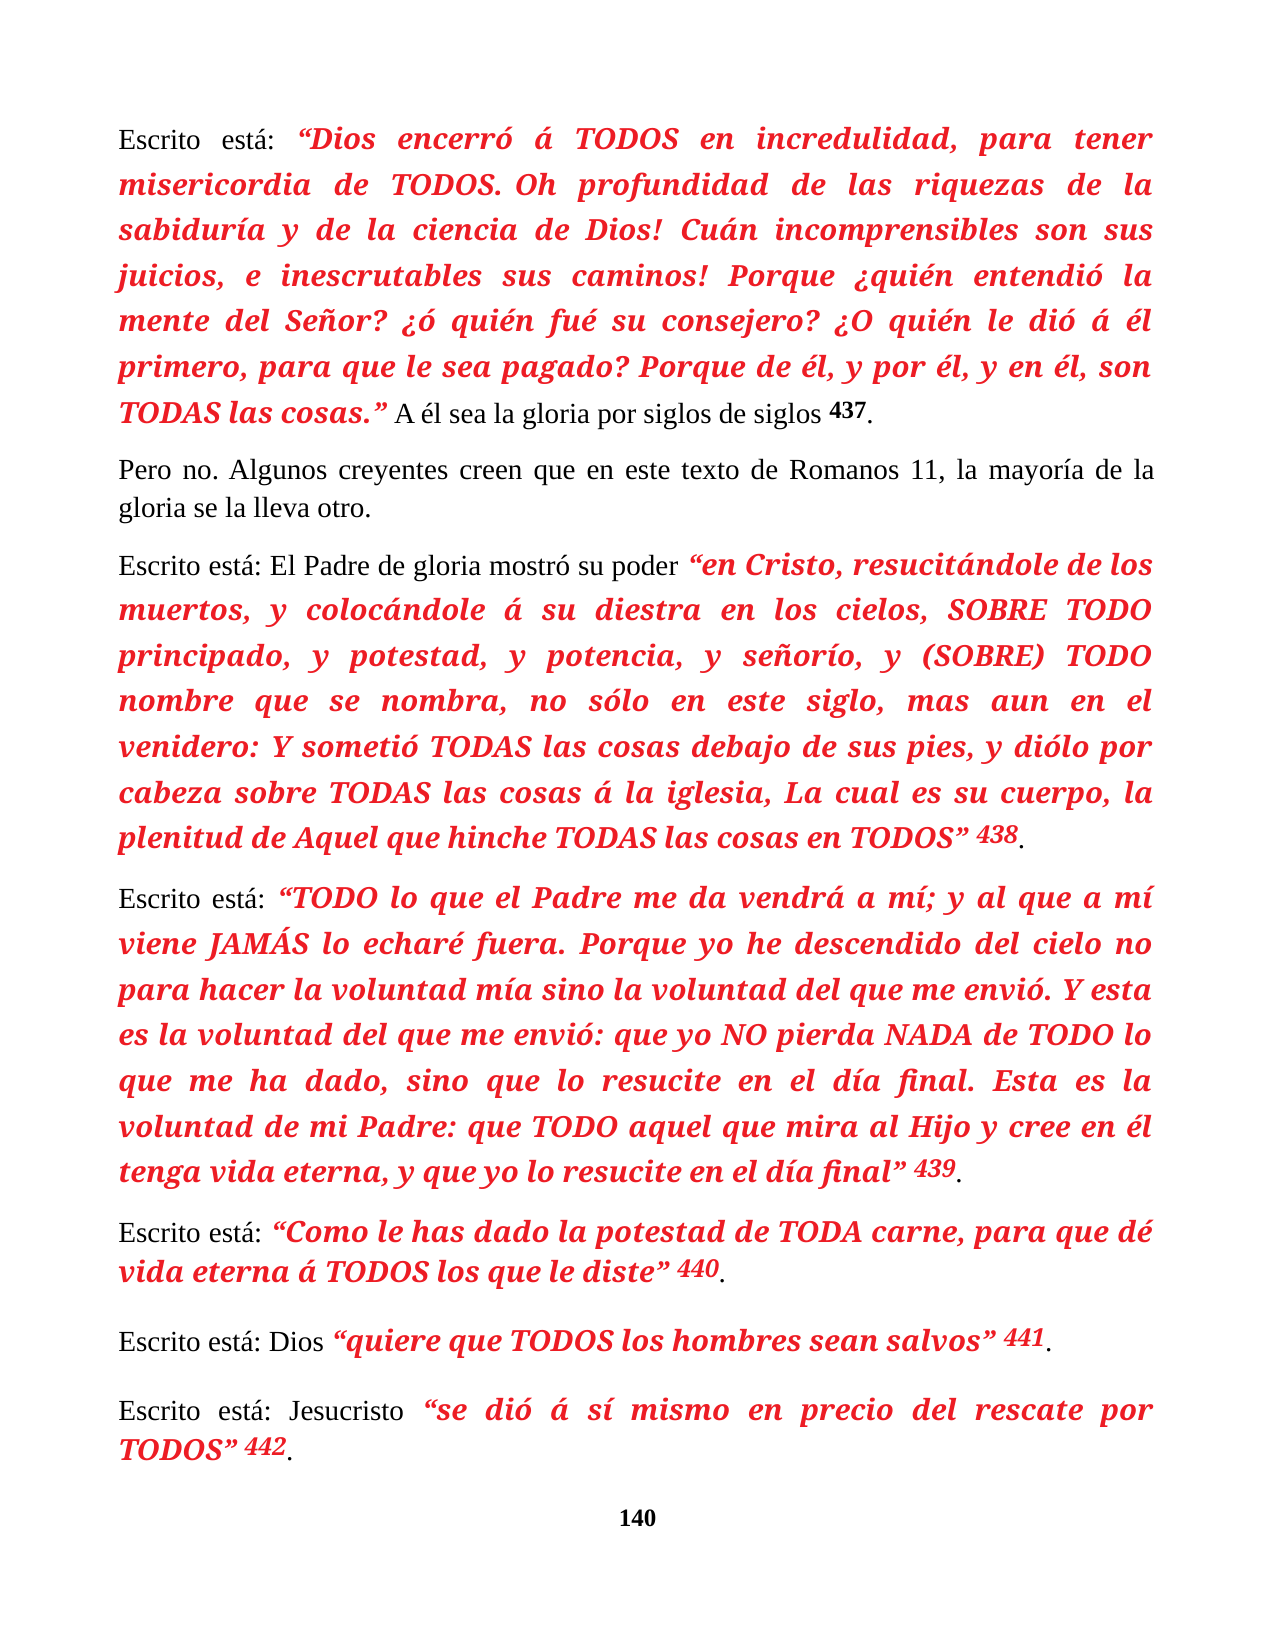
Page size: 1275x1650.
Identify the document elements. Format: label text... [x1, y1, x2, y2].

text Escrito está: “TODO lo que el Padre me da vendrá a mí; y al que a mí viene JAMÁS lo echaré fuera. Porque yo he descendido del cielo no para hacer la voluntad mía sino la voluntad del que me envió. Y esta es la voluntad del que me envió: que yo NO pierda NADA de TODO lo que me ha dado, sino que lo resucite en el día final. Esta es la voluntad de mi Padre: que TODO aquel que mira al Hijo y cree en él tenga vida eterna, y que yo lo resucite en el día final” . [118, 878, 1157, 1191]
text Escrito está: “Como le has dado la potestad de TODA carne, para que dé vida eterna á TODOS los que le diste” . [118, 1212, 1157, 1291]
text Escrito está: Dios “quiere que TODOS los hombres sean salvos” . [118, 1321, 1157, 1360]
text Escrito está: Jesucristo “se dió á sí mismo en precio del rescate por TODOS” . [118, 1390, 1157, 1469]
text Escrito está: El Padre de gloria mostró su poder “en Cristo, resucitándole de los muertos, y colocándole á su diestra en los cielos, SOBRE TODO principado, y potestad, y potencia, y señorío, y (SOBRE) TODO nombre que se nombra, no sólo en este siglo, mas aun en el venidero: Y sometió TODAS las cosas debajo de sus pies, y diólo por cabeza sobre TODAS las cosas á la iglesia, La cual es su cuerpo, la plenitud de Aquel que hinche TODAS las cosas en TODOS” . [118, 544, 1157, 857]
text Escrito está: “Dios encerró á TODOS en incredulidad, para tener misericordia de TODOS. Oh profundidad de las riquezas de la sabiduría y de la ciencia de Dios! ­Cuán incomprensibles son sus juicios, e inescrutables sus caminos! Porque ¿quién entendió la mente del Señor? ¿ó quién fué su consejero? ¿O quién le dió á él primero, para que le sea pagado? Porque de él, y por él, y en él, son TODAS las cosas.” A él sea la gloria por siglos de siglos . [118, 118, 1157, 432]
text Pero no. Algunos creyentes creen que en este texto de Romanos 11, la mayoría de la gloria se la lleva otro. [118, 452, 1157, 524]
